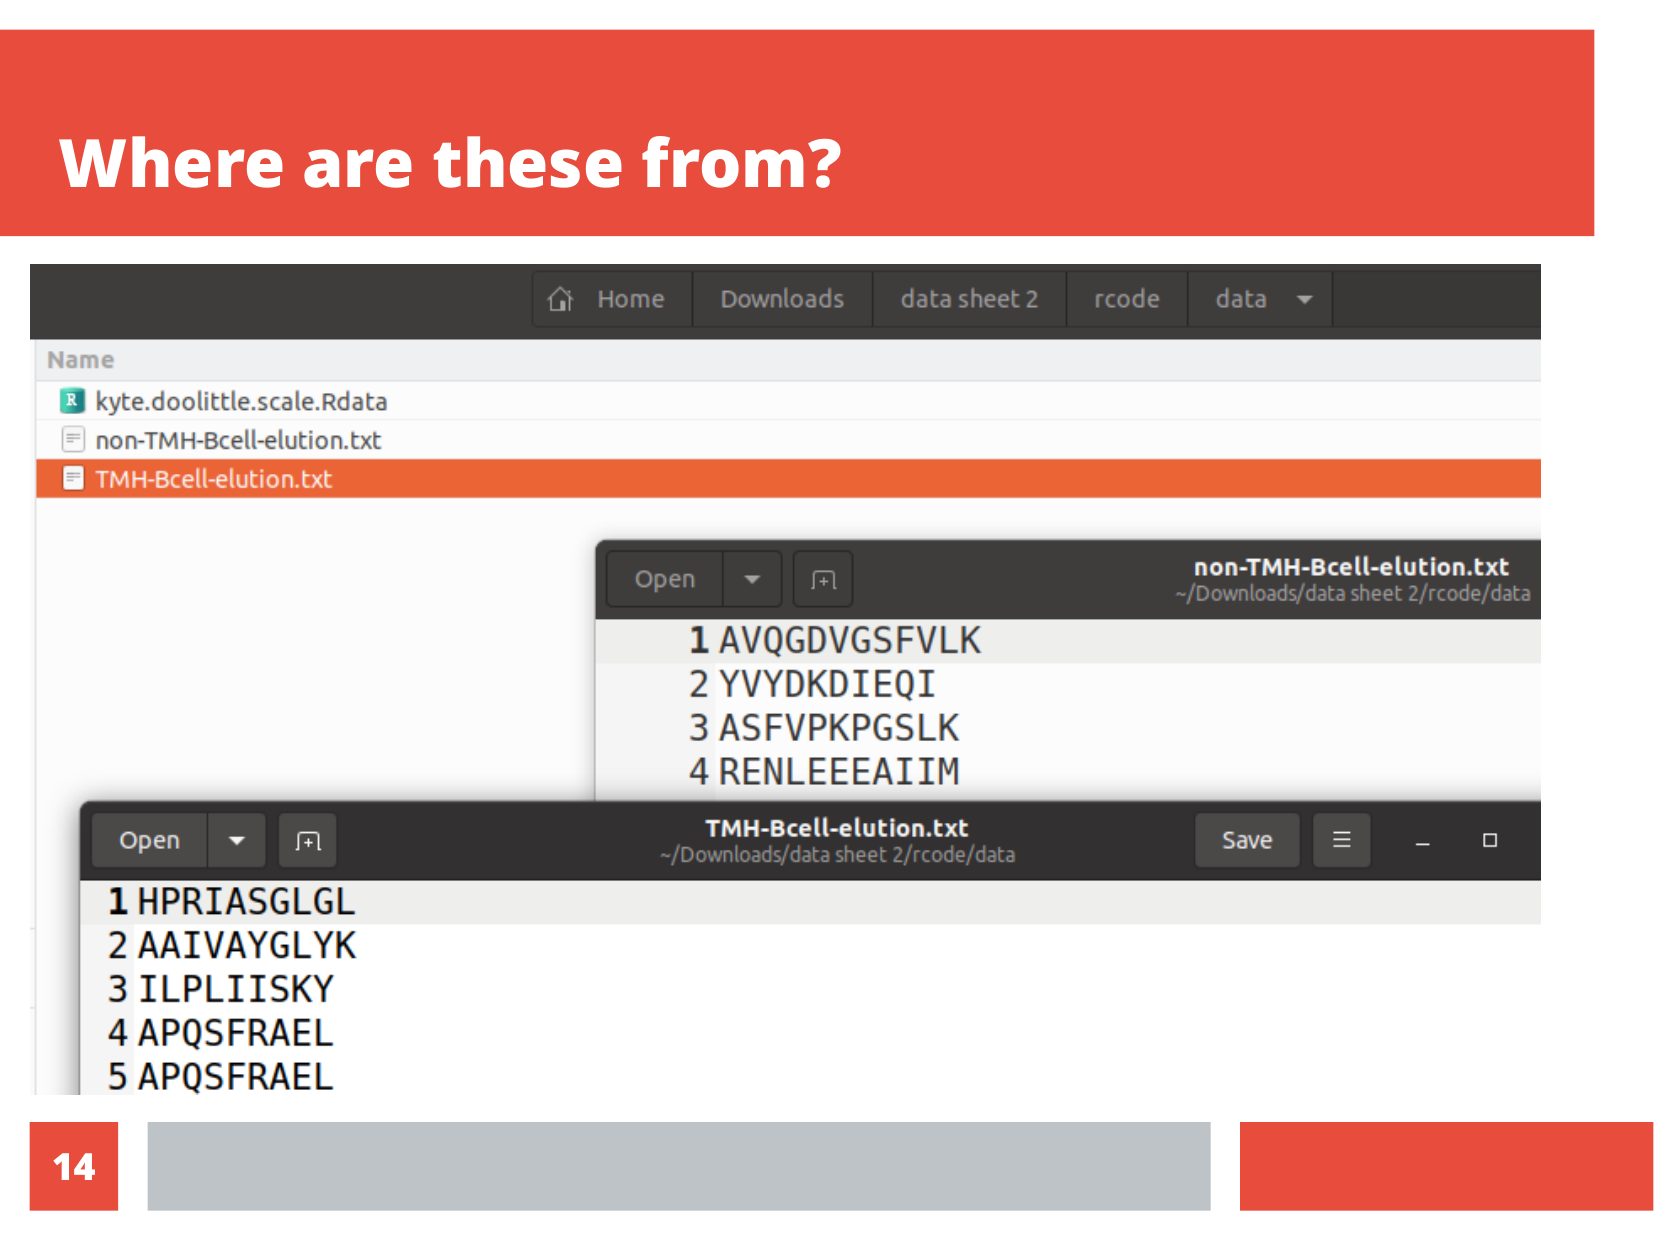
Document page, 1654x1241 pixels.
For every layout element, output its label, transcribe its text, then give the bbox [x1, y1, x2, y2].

picture [30, 264, 1541, 1096]
title Where are these from? [59, 59, 1595, 207]
